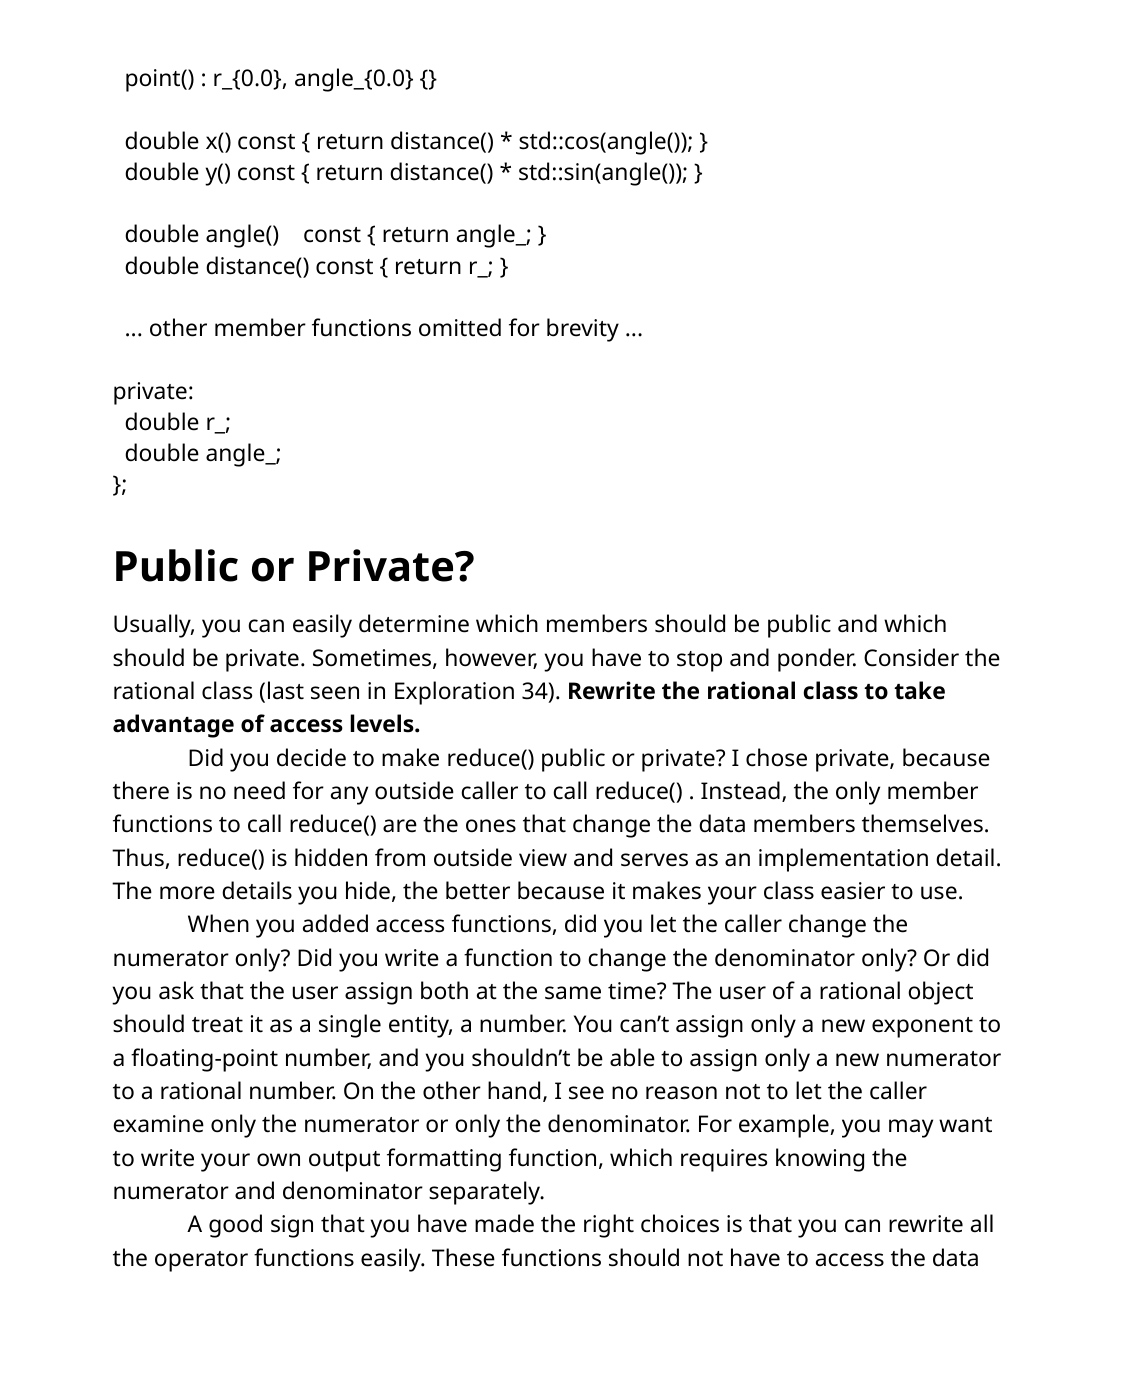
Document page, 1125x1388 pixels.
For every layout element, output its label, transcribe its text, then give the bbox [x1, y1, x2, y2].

text double angle_; [112, 437, 1012, 468]
text double x() const { return distance() * std::cos(angle()); } [112, 124, 1012, 156]
text }; [112, 468, 1012, 499]
text private: [112, 374, 1012, 406]
text double y() const { return distance() * std::sin(angle()); } [112, 156, 1012, 187]
text double angle() const { return angle_; } [112, 218, 1012, 249]
text double r_; [112, 406, 1012, 437]
text A good sign that you have made the right choices is that you can rewrite all the operator functions easily. These functions should not have to access the data [112, 1206, 1012, 1273]
text When you added access functions, did you let the caller change the numerator only? Did you write a function to change the denominator only? Or did you ask that the user assign both at the same time? The user of a rational object should treat it as a single entity, a number. You can’t assign only a new exponent to a floating-point number, and you shouldn’t be able to assign only a new numerator to a rational number. On the other hand, I see no reason not to let the caller examine only the numerator or only the denominator. For example, you may want to write your own output formatting function, which requires knowing the numerator and denominator separately. [112, 906, 1012, 1206]
text ... other member functions omitted for brevity ... [112, 312, 1012, 343]
subtitle Public or Private? [112, 537, 1012, 594]
text double distance() const { return r_; } [112, 249, 1012, 281]
text Usually, you can easily determine which members should be public and which should be private. Sometimes, however, you have to stop and ponder. Consider the rational class (last seen in Exploration 34). Rewrite the rational class to take advantage of access levels. [112, 606, 1012, 740]
text point() : r_{0.0}, angle_{0.0} {} [112, 62, 1012, 93]
text Did you decide to make reduce() public or private? I chose private, because there is no need for any outside caller to call reduce() . Instead, the only member functions to call reduce() are the ones that change the data members themselves. Thus, reduce() is hidden from outside view and serves as an implementation detail. The more details you hide, the better because it makes your class easier to use. [112, 740, 1012, 906]
